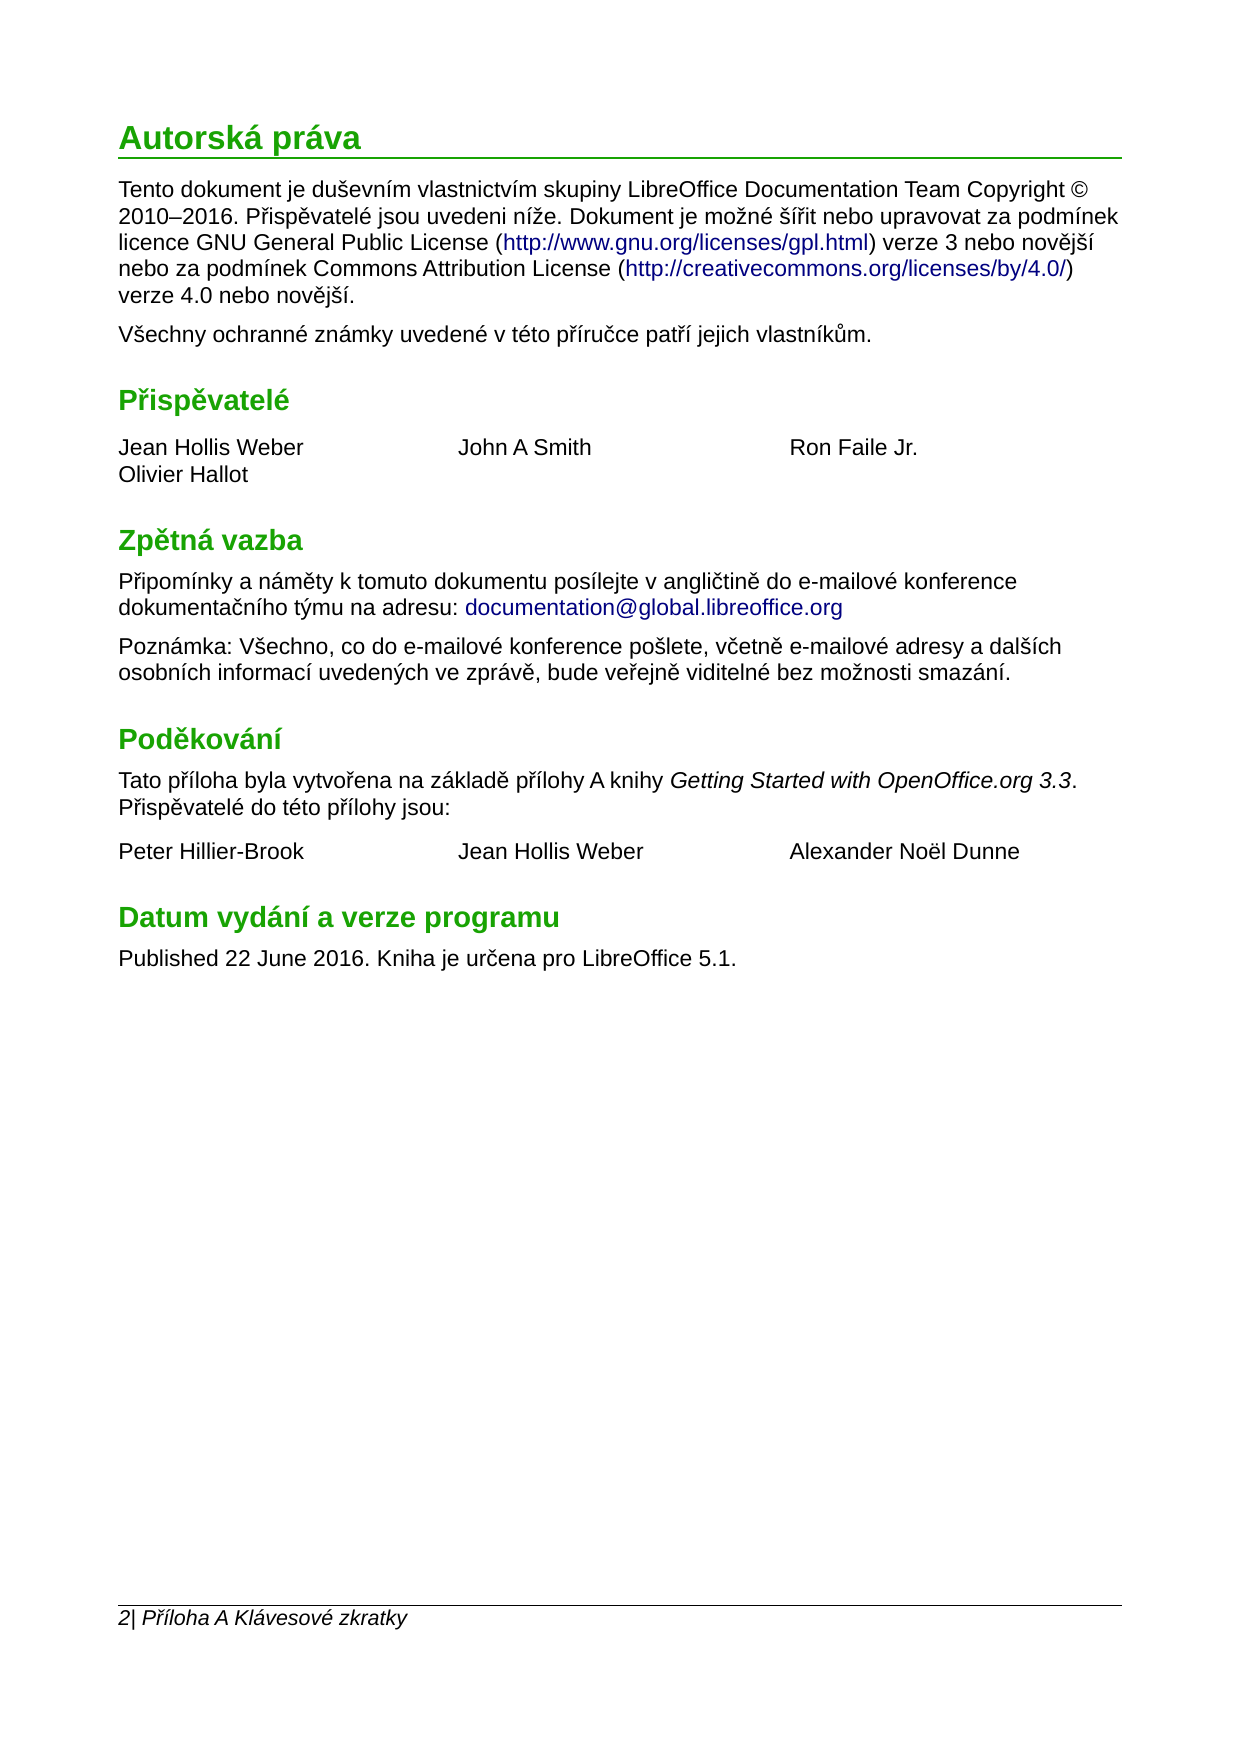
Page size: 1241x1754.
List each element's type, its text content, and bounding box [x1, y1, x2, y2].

table_header Ron Faile Jr. [789, 434, 1122, 461]
text Published 22 June 2016. Kniha je určena pro LibreOffice 5.1. [118, 945, 1122, 972]
table_header Jean Hollis Weber [458, 838, 789, 865]
subtitle Zpětná vazba [118, 522, 1122, 556]
text Tento dokument je duševním vlastnictvím skupiny LibreOffice Documentation Team Copyright © 2010–2016. Přispěvatelé jsou uvedeni níže. Dokument je možné šířit nebo upravovat za podmínek licence GNU General Public License (http://www.gnu.org/licenses/gpl.html) verze 3 nebo novější nebo za podmínek Commons Attribution License (http://creativecommons.org/licenses/by/4.0/) verze 4.0 nebo novější. [118, 176, 1122, 308]
table_header Peter Hillier-Brook [118, 838, 458, 865]
text Všechny ochranné známky uvedené v této příručce patří jejich vlastníkům. [118, 321, 1122, 347]
subtitle Autorská práva [118, 118, 1122, 157]
table_cell [789, 461, 1122, 487]
table_cell [458, 461, 789, 487]
subtitle Poděkování [118, 722, 1122, 755]
table_cell Olivier Hallot [118, 461, 458, 487]
text Poznámka: Všechno, co do e-mailové konference pošlete, včetně e-mailové adresy a dalších osobních informací uvedených ve zprávě, bude veřejně viditelné bez možnosti smazání. [118, 633, 1122, 686]
subtitle Datum vydání a verze programu [118, 900, 1122, 934]
subtitle Přispěvatelé [118, 383, 1122, 417]
table_header Jean Hollis Weber [118, 434, 458, 461]
text Tato příloha byla vytvořena na základě přílohy A knihy Getting Started with OpenOffice.org 3.3. Přispěvatelé do této přílohy jsou: [118, 767, 1122, 820]
text Připomínky a náměty k tomuto dokumentu posílejte v angličtině do e-mailové konference dokumentačního týmu na adresu: documentation@global.libreoffice.org [118, 568, 1122, 621]
table_header Alexander Noël Dunne [789, 838, 1122, 865]
table_header John A Smith [458, 434, 789, 461]
